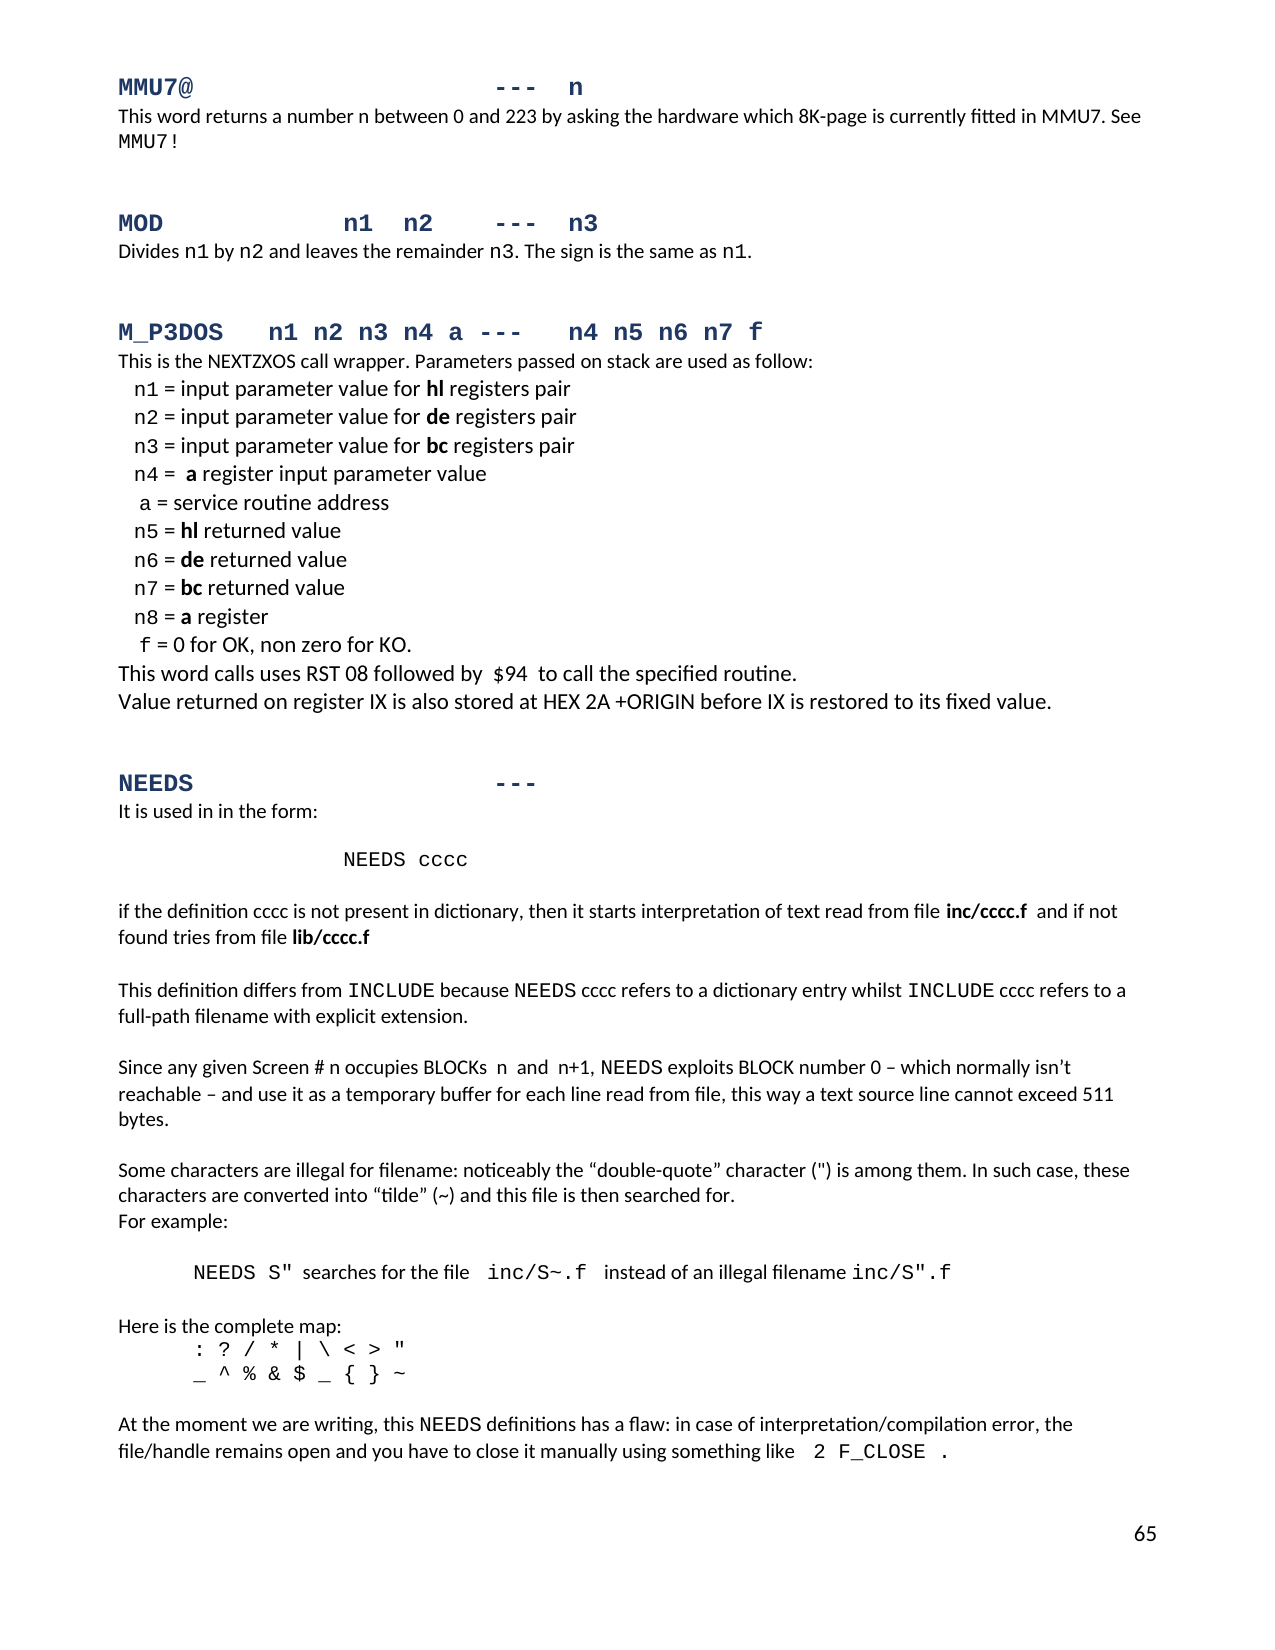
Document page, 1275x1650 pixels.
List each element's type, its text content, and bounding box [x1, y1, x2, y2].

text Value returned on register IX is also stored at HEX 2A +ORIGIN before IX is restored to its fixed value. [118, 687, 1157, 715]
text This word returns a number n between 0 and 223 by asking the hardware which 8K-page is currently fitted in MMU7. See MMU7! [118, 103, 1157, 155]
text Divides n1 by n2 and leaves the remainder n3. The sign is the same as n1. [118, 238, 1157, 265]
text n2 = input parameter value for de registers pair [118, 402, 1157, 431]
text n1 = input parameter value for hl registers pair [118, 374, 1157, 402]
text n4 = a register input parameter value [118, 459, 1157, 488]
text n3 = input parameter value for bc registers pair [118, 431, 1157, 459]
text n6 = de returned value [118, 545, 1157, 573]
text NEEDS S" searches for the file inc/S~.f instead of an illegal filename inc/S".f [118, 1259, 1157, 1285]
text At the moment we are writing, this NEEDS definitions has a flaw: in case of interpretation/compilation error, the file/handle remains open and you have to close it manually using something like 2 F_CLOSE . [118, 1412, 1157, 1464]
text n7 = bc returned value [118, 573, 1157, 602]
text n5 = hl returned value [118, 516, 1157, 545]
text Some characters are illegal for filename: noticeably the “double-quote” character (") is among them. In such case, these characters are converted into “tilde” (~) and this file is then searched for. [118, 1157, 1157, 1208]
subtitle NEEDS --- [118, 770, 1157, 798]
text NEEDS cccc [118, 849, 1157, 873]
text This definition differs from INCLUDE because NEEDS cccc refers to a dictionary entry whilst INCLUDE cccc refers to a full-path filename with explicit extension. [118, 977, 1157, 1029]
subtitle M_P3DOS n1 n2 n3 n4 a --- n4 n5 n6 n7 f [118, 320, 1157, 348]
text n8 = a register [118, 602, 1157, 631]
subtitle MOD n1 n2 --- n3 [118, 210, 1157, 238]
text : ? / * | \ < > " [118, 1339, 1157, 1362]
text It is used in in the form: [118, 798, 1157, 824]
text a = service routine address [118, 488, 1157, 516]
text Here is the complete map: [118, 1313, 1157, 1339]
text Since any given Screen # n occupies BLOCKs n and n+1, NEEDS exploits BLOCK number 0 – which normally isn’t reachable – and use it as a temporary buffer for each line read from file, this way a text source line cannot exceed 511 bytes. [118, 1054, 1157, 1132]
text f = 0 for OK, non zero for KO. [118, 631, 1157, 659]
text This is the NEXTZXOS call wrapper. Parameters passed on stack are used as follow: [118, 348, 1157, 374]
text _ ^ % & $ _ { } ~ [118, 1362, 1157, 1386]
text if the definition cccc is not present in dictionary, then it starts interpretation of text read from file inc/cccc.f and if not found tries from file lib/cccc.f [118, 898, 1157, 977]
text This word calls uses RST 08 followed by $94 to call the specified routine. [118, 659, 1157, 687]
subtitle MMU7@ --- n [118, 75, 1157, 103]
text For example: [118, 1208, 1157, 1233]
